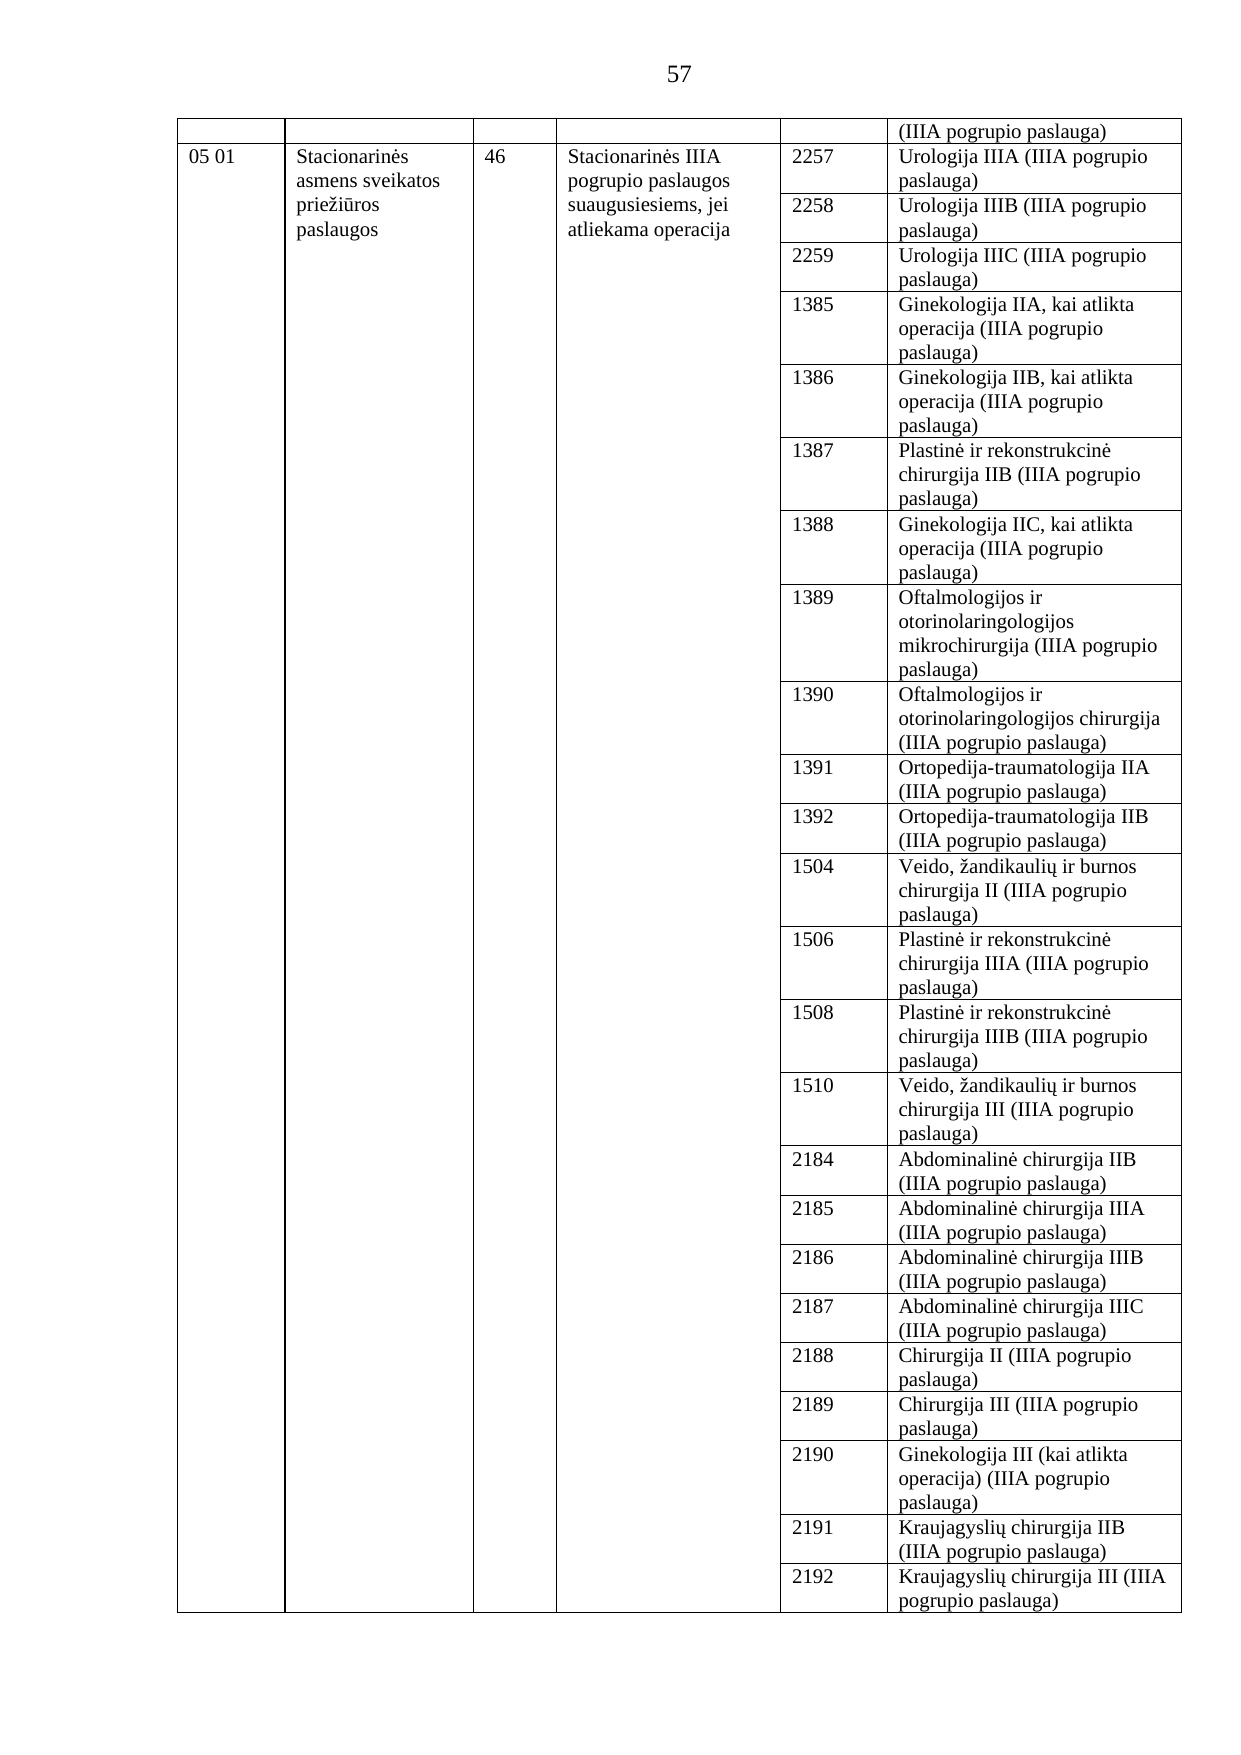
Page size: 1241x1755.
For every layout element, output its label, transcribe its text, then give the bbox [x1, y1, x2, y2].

table_cell 1504 [781, 854, 887, 926]
table_cell 1388 [781, 511, 887, 584]
table_cell 1387 [781, 438, 887, 510]
table_cell 1392 [781, 804, 887, 852]
table_cell 46 [474, 144, 556, 1612]
table_cell 05 01 [178, 144, 284, 1612]
table_cell Abdominalinė chirurgija IIB (IIIA pogrupio paslauga) [888, 1146, 1181, 1194]
table_cell Plastinė ir rekonstrukcinė chirurgija IIB (IIIA pogrupio paslauga) [888, 438, 1181, 510]
table_cell (IIIA pogrupio paslauga) [888, 119, 1181, 143]
table_cell 2191 [781, 1515, 887, 1563]
table_cell 2188 [781, 1343, 887, 1391]
table_cell Kraujagyslių chirurgija IIB (IIIA pogrupio paslauga) [888, 1515, 1181, 1563]
table_cell Urologija IIIC (IIIA pogrupio paslauga) [888, 243, 1181, 291]
table_cell Abdominalinė chirurgija IIIB (IIIA pogrupio paslauga) [888, 1245, 1181, 1293]
table_cell Abdominalinė chirurgija IIIC (IIIA pogrupio paslauga) [888, 1294, 1181, 1342]
table_cell Ortopedija-traumatologija IIB (IIIA pogrupio paslauga) [888, 804, 1181, 852]
table_cell Ginekologija III (kai atlikta operacija) (IIIA pogrupio paslauga) [888, 1441, 1181, 1514]
table_cell 2258 [781, 194, 887, 242]
table_cell Stacionarinės IIIA pogrupio paslaugos suaugusiesiems, jei atliekama operacija [557, 144, 780, 1612]
table_cell Oftalmologijos ir otorinolaringologijos mikrochirurgija (IIIA pogrupio paslauga) [888, 585, 1181, 681]
table_cell Ginekologija IIA, kai atlikta operacija (IIIA pogrupio paslauga) [888, 292, 1181, 364]
table_cell 2185 [781, 1196, 887, 1244]
table_cell Stacionarinės asmens sveikatos priežiūros paslaugos [286, 144, 473, 1612]
table_cell 2257 [781, 144, 887, 192]
table_cell 1390 [781, 682, 887, 754]
table_cell 1386 [781, 365, 887, 437]
table_cell Chirurgija III (IIIA pogrupio paslauga) [888, 1392, 1181, 1440]
table_cell 1508 [781, 1000, 887, 1072]
table_cell Veido, žandikaulių ir burnos chirurgija III (IIIA pogrupio paslauga) [888, 1073, 1181, 1145]
table_cell Plastinė ir rekonstrukcinė chirurgija IIIA (IIIA pogrupio paslauga) [888, 927, 1181, 999]
table_cell 2186 [781, 1245, 887, 1293]
table_cell 1385 [781, 292, 887, 364]
table_cell 2187 [781, 1294, 887, 1342]
table_cell 2189 [781, 1392, 887, 1440]
table_cell Ortopedija-traumatologija IIA (IIIA pogrupio paslauga) [888, 755, 1181, 803]
table_cell Ginekologija IIC, kai atlikta operacija (IIIA pogrupio paslauga) [888, 511, 1181, 584]
table_cell 2192 [781, 1564, 887, 1612]
table_cell [474, 119, 556, 143]
table_cell [178, 119, 284, 143]
table_cell [781, 119, 887, 143]
table_cell 1506 [781, 927, 887, 999]
table_cell [557, 119, 780, 143]
table_cell 1389 [781, 585, 887, 681]
table_cell Abdominalinė chirurgija IIIA (IIIA pogrupio paslauga) [888, 1196, 1181, 1244]
table_cell 2184 [781, 1146, 887, 1194]
table_cell Urologija IIIB (IIIA pogrupio paslauga) [888, 194, 1181, 242]
table_cell Urologija IIIA (IIIA pogrupio paslauga) [888, 144, 1181, 192]
table_cell Oftalmologijos ir otorinolaringologijos chirurgija (IIIA pogrupio paslauga) [888, 682, 1181, 754]
table_cell Ginekologija IIB, kai atlikta operacija (IIIA pogrupio paslauga) [888, 365, 1181, 437]
table_cell Veido, žandikaulių ir burnos chirurgija II (IIIA pogrupio paslauga) [888, 854, 1181, 926]
table_cell 2190 [781, 1441, 887, 1514]
table_cell 1510 [781, 1073, 887, 1145]
table_cell Plastinė ir rekonstrukcinė chirurgija IIIB (IIIA pogrupio paslauga) [888, 1000, 1181, 1072]
table_cell [286, 119, 473, 143]
table_cell Kraujagyslių chirurgija III (IIIA pogrupio paslauga) [888, 1564, 1181, 1612]
table_cell 2259 [781, 243, 887, 291]
table_cell 1391 [781, 755, 887, 803]
table_cell Chirurgija II (IIIA pogrupio paslauga) [888, 1343, 1181, 1391]
